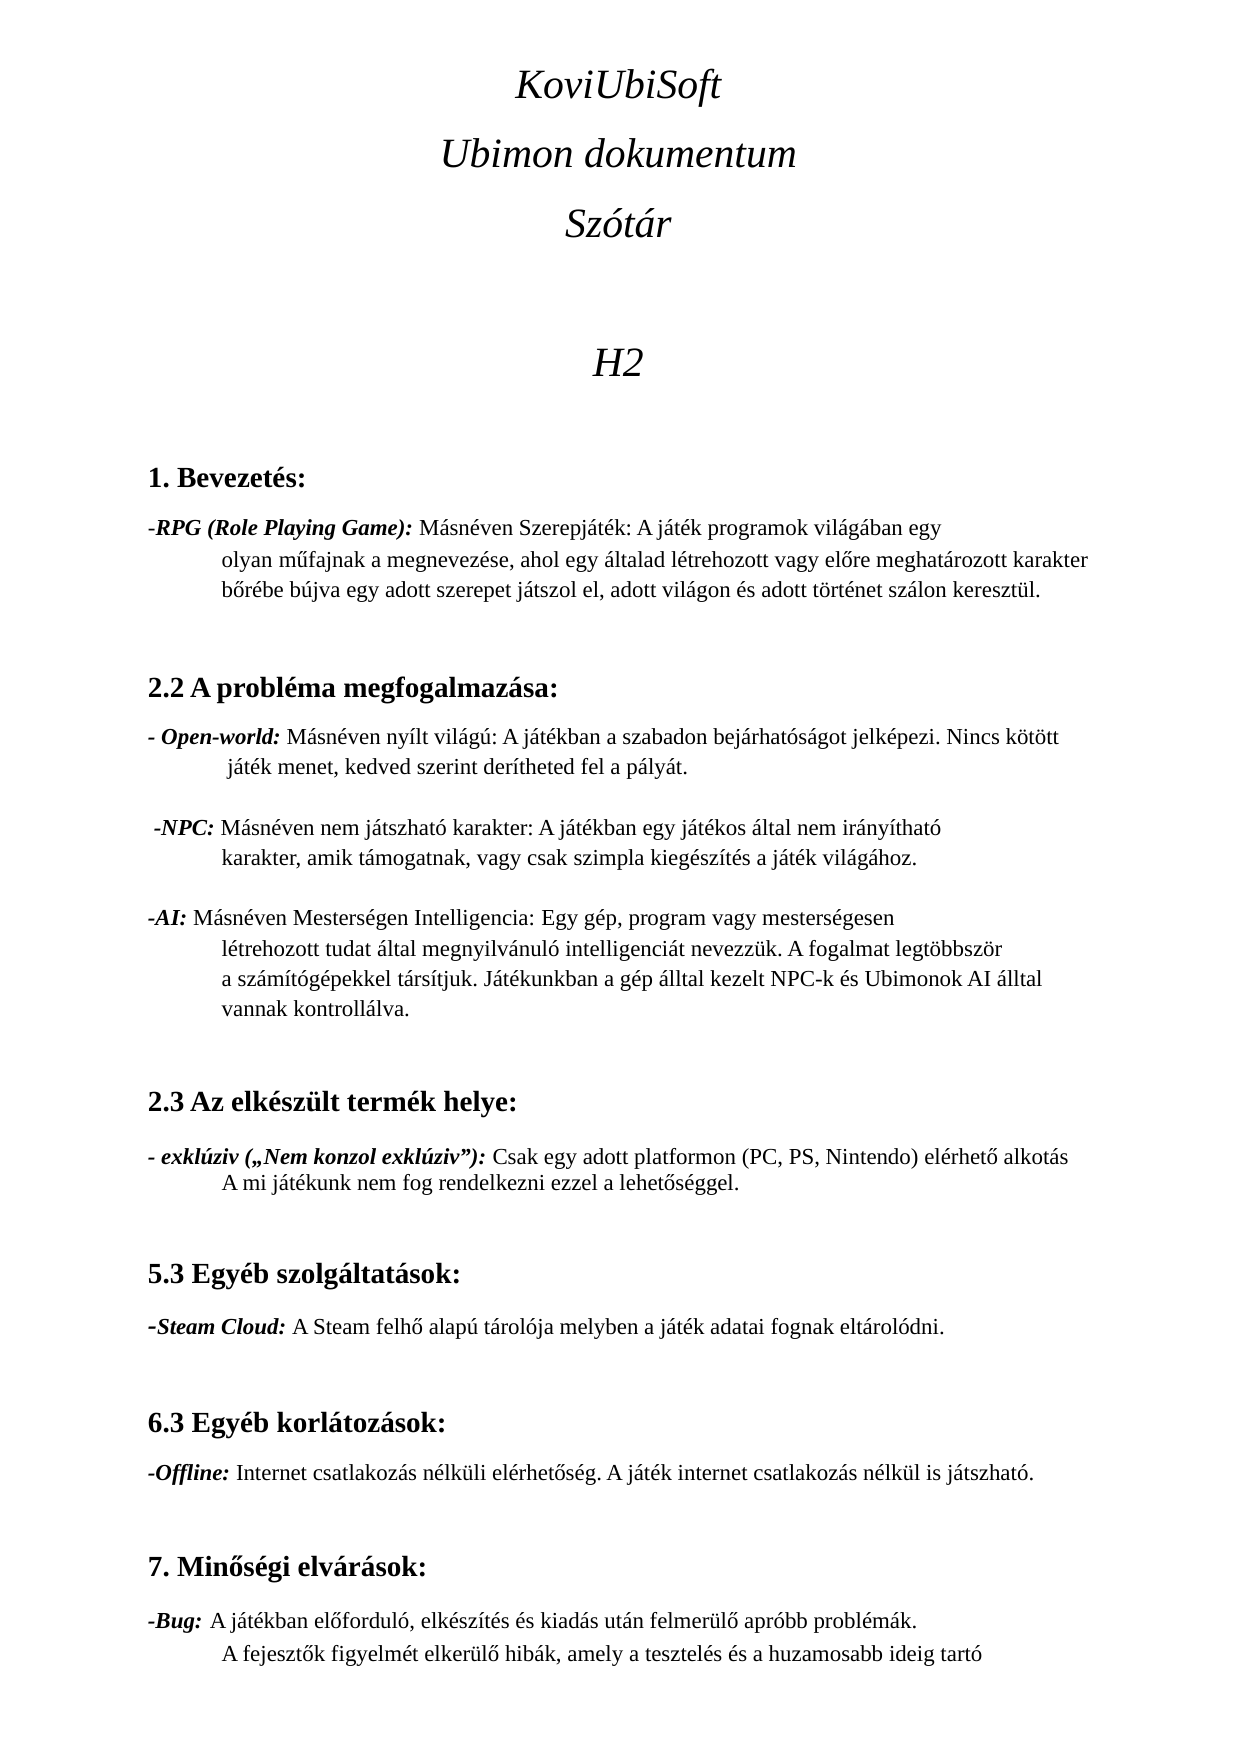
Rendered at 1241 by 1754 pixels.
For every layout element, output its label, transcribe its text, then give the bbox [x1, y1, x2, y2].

text -Offline: Internet csatlakozás nélküli elérhetőség. A játék internet csatlakozás nélkül is játszható. [148, 1459, 1092, 1485]
text Szótár [148, 198, 1092, 246]
text - Open-world: Másnéven nyílt világú: A játékban a szabadon bejárhatóságot jelképezi. Nincs kötött [148, 723, 1092, 749]
text -RPG (Role Playing Game): Másnéven Szerepjáték: A játék programok világában egy [148, 514, 1092, 540]
text 2.3 Az elkészült termék helye: [148, 1084, 1092, 1118]
text olyan műfajnak a megnevezése, ahol egy általad létrehozott vagy előre meghatározott karakter bőrébe bújva egy adott szerepet játszol el, adott világon és adott történet szálon keresztül. [221, 544, 1092, 603]
text 5.3 Egyéb szolgáltatások: [148, 1256, 1092, 1290]
text Ubimon dokumentum [148, 129, 1092, 177]
text létrehozott tudat által megnyilvánuló intelligenciát nevezzük. A fogalmat legtöbbször [148, 934, 1092, 961]
text - exklúziv („Nem konzol exklúziv”): Csak egy adott platformon (PC, PS, Nintendo) elérhető alkotás [148, 1143, 1092, 1169]
text A fejesztők figyelmét elkerülő hibák, amely a tesztelés és a huzamosabb ideig tartó [221, 1639, 1092, 1666]
text -Bug: A játékban előforduló, elkészítés és kiadás után felmerülő apróbb problémák. [148, 1602, 1092, 1635]
text vannak kontrollálva. [148, 995, 1092, 1021]
text -Steam Cloud: A Steam felhő alapú tárolója melyben a játék adatai fognak eltárolódni. [148, 1309, 1092, 1341]
text -AI: Másnéven Mesterségen Intelligencia: Egy gép, program vagy mesterségesen [148, 904, 1092, 931]
text 2.2 A probléma megfogalmazása: [148, 670, 1092, 703]
text H2 [148, 338, 1092, 386]
text 6.3 Egyéb korlátozások: [148, 1406, 1092, 1439]
text karakter, amik támogatnak, vagy csak szimpla kiegészítés a játék világához. [148, 844, 1092, 870]
text KoviUbiSoft [148, 59, 1092, 107]
text játék menet, kedved szerint derítheted fel a pályát. [148, 753, 1092, 780]
text A mi játékunk nem fog rendelkezni ezzel a lehetőséggel. [148, 1169, 1092, 1196]
text 1. Bevezetés: [148, 461, 1092, 494]
text 7. Minőségi elvárások: [148, 1549, 1092, 1583]
text -NPC: Másnéven nem játszható karakter: A játékban egy játékos által nem irányítható [148, 814, 1092, 840]
text a számítógépekkel társítjuk. Játékunkban a gép álltal kezelt NPC-k és Ubimonok AI álltal [148, 965, 1092, 991]
